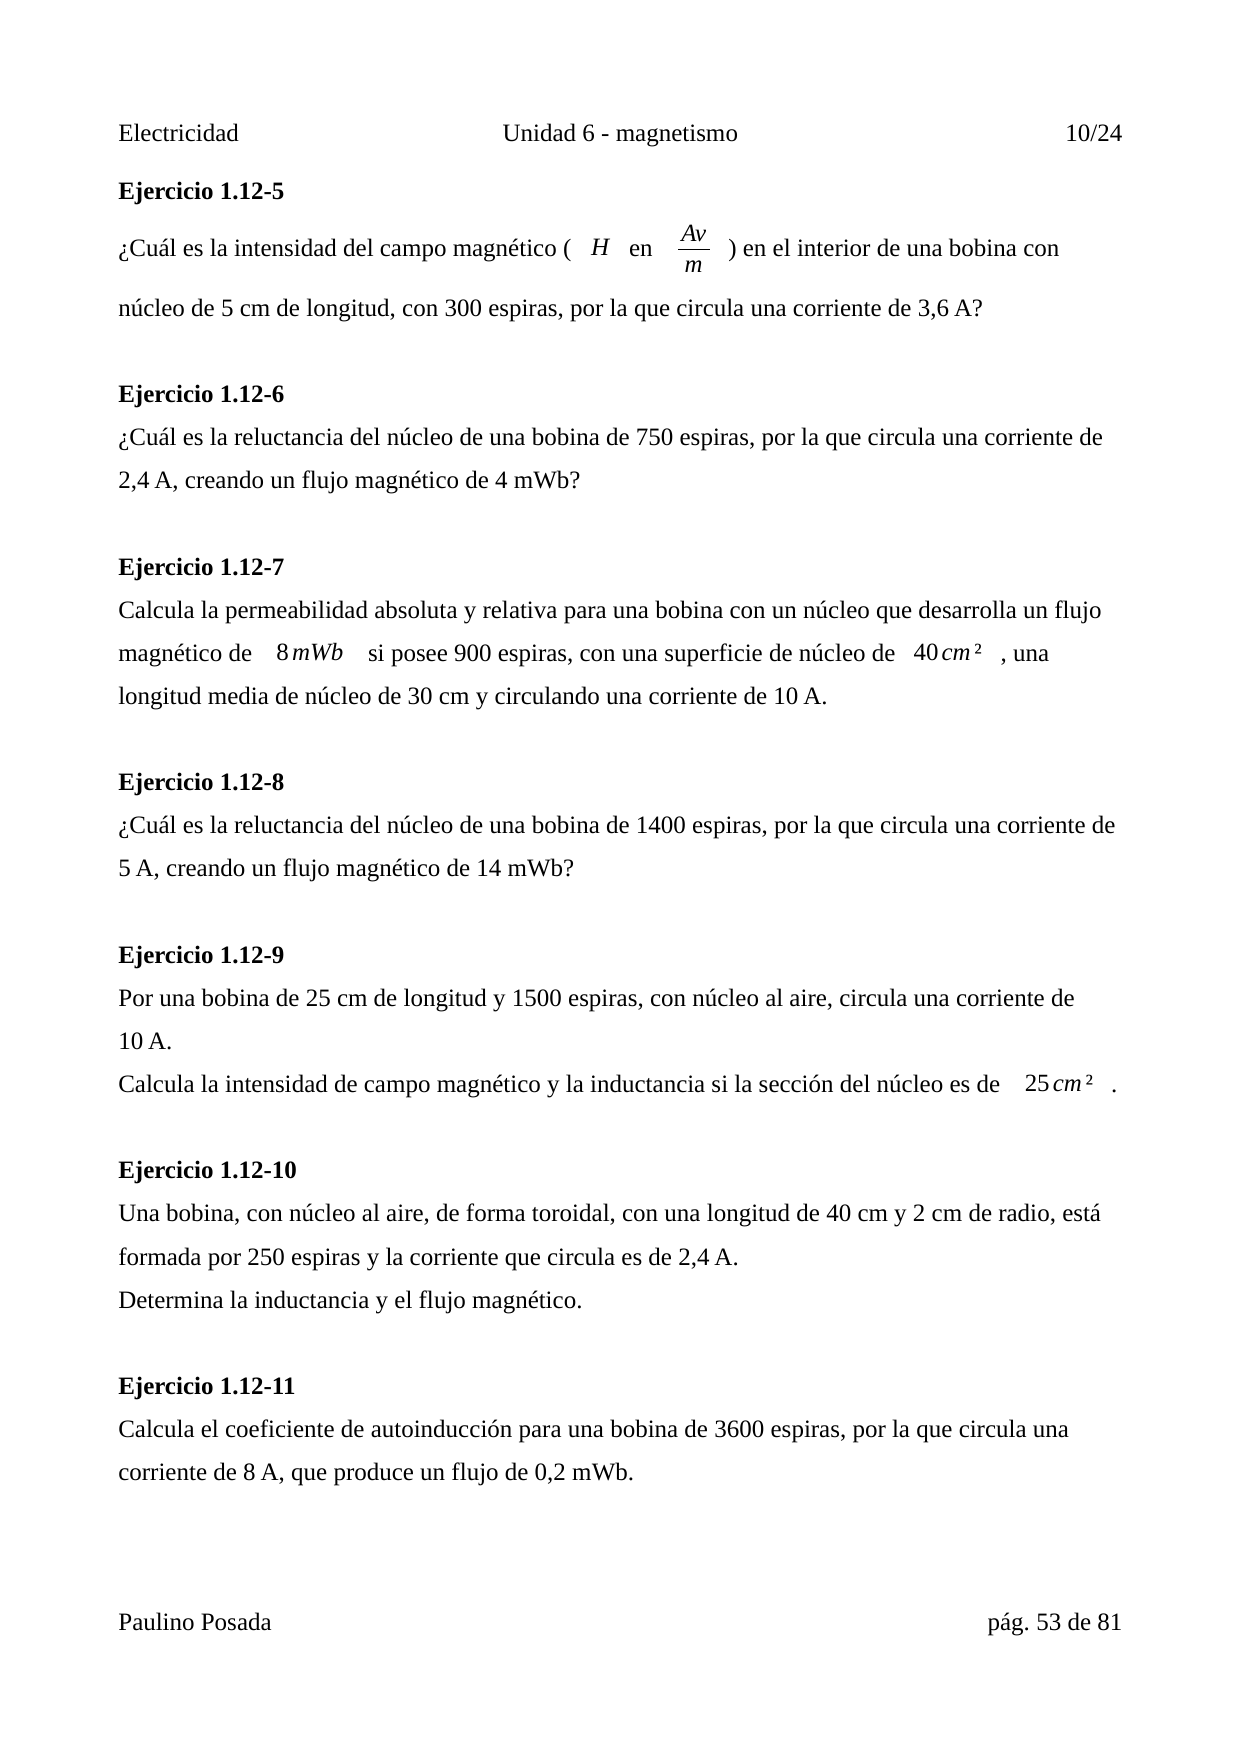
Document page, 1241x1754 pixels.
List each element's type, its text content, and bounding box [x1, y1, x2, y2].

text 10 A. [118, 1026, 1122, 1055]
text Calcula la intensidad de campo magnético y la inductancia si la sección del núcleo es de . [118, 1069, 1122, 1098]
text ¿Cuál es la intensidad del campo magnético (en ) en el interior de una bobina con núcleo de 5 cm de longitud, con 300 espiras, por la que circula una corriente de 3,6 A? [118, 219, 1122, 322]
text Calcula la permeabilidad absoluta y relativa para una bobina con un núcleo que desarrolla un flujo magnético de si posee 900 espiras, con una superficie de núcleo de, una longitud media de núcleo de 30 cm y circulando una corriente de 10 A. [118, 595, 1122, 710]
text ¿Cuál es la reluctancia del núcleo de una bobina de 1400 espiras, por la que circula una corriente de 5 A, creando un flujo magnético de 14 mWb? [118, 810, 1122, 882]
text Determina la inductancia y el flujo magnético. [118, 1285, 1122, 1313]
text Una bobina, con núcleo al aire, de forma toroidal, con una longitud de 40 cm y 2 cm de radio, está formada por 250 espiras y la corriente que circula es de 2,4 A. [118, 1198, 1122, 1270]
text Por una bobina de 25 cm de longitud y 1500 espiras, con núcleo al aire, circula una corriente de [118, 983, 1122, 1012]
text Ejercicio 1.12-9 [118, 940, 1122, 968]
text Ejercicio 1.12-11 [118, 1371, 1122, 1400]
text Ejercicio 1.12-7 [118, 552, 1122, 580]
text Ejercicio 1.12-5 [118, 176, 1122, 205]
text Calcula el coeficiente de autoinducción para una bobina de 3600 espiras, por la que circula una corriente de 8 A, que produce un flujo de 0,2 mWb. [118, 1414, 1122, 1486]
text Ejercicio 1.12-10 [118, 1155, 1122, 1184]
text Ejercicio 1.12-8 [118, 767, 1122, 796]
text Ejercicio 1.12-6 [118, 379, 1122, 408]
text ¿Cuál es la reluctancia del núcleo de una bobina de 750 espiras, por la que circula una corriente de 2,4 A, creando un flujo magnético de 4 mWb? [118, 422, 1122, 494]
